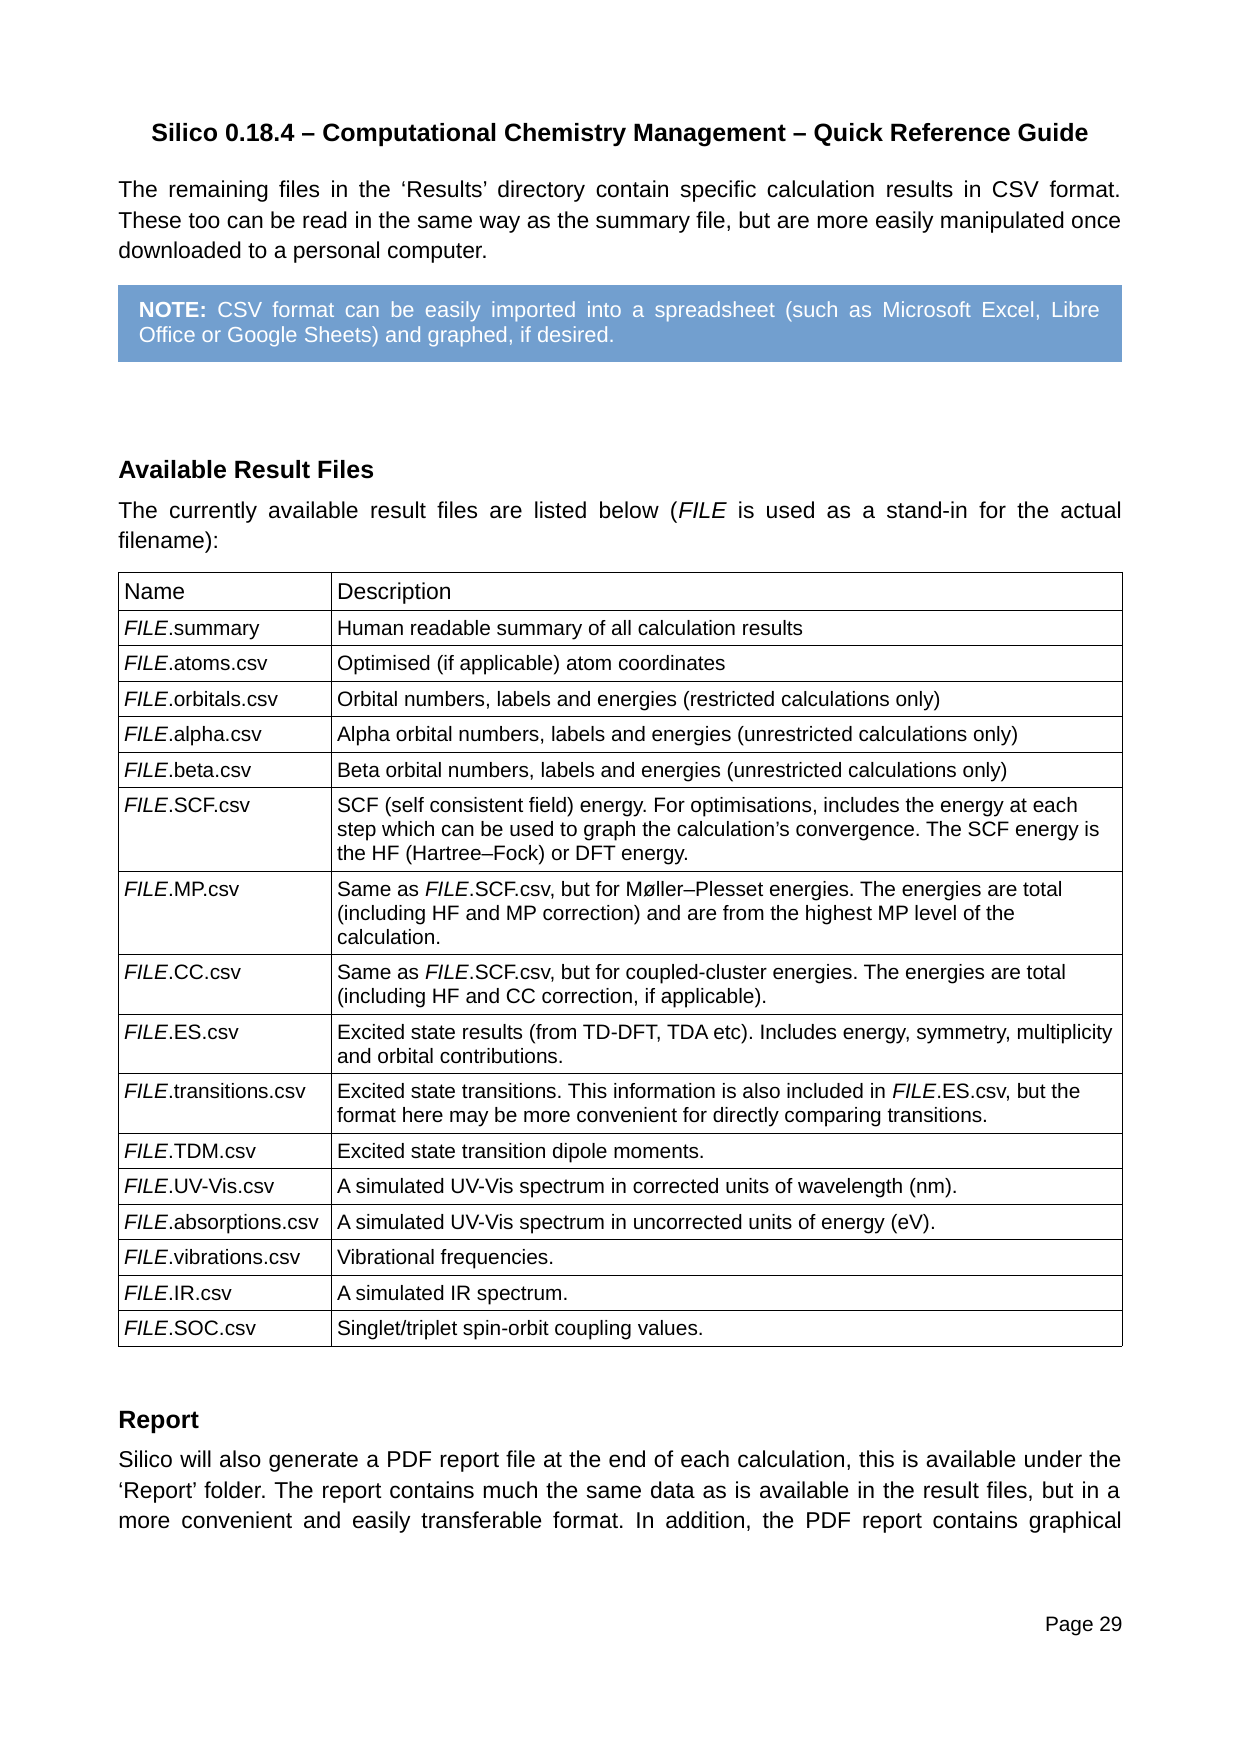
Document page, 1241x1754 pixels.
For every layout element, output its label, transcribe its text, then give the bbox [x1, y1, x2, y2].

table_cell FILE.SCF.csv [119, 788, 331, 871]
table_cell FILE.beta.csv [119, 753, 331, 787]
table_cell A simulated UV-Vis spectrum in uncorrected units of energy (eV). [332, 1205, 1122, 1239]
table_cell FILE.absorptions.csv [119, 1205, 331, 1239]
table_cell FILE.summary [119, 611, 331, 645]
table_cell FILE.alpha.csv [119, 717, 331, 752]
table_cell FILE.CC.csv [119, 955, 331, 1014]
table_cell A simulated IR spectrum. [332, 1276, 1122, 1310]
table_cell FILE.MP.csv [119, 872, 331, 954]
table_cell FILE.ES.csv [119, 1015, 331, 1073]
table_cell Alpha orbital numbers, labels and energies (unrestricted calculations only) [332, 717, 1122, 752]
table_cell FILE.transitions.csv [119, 1074, 331, 1133]
table_cell Singlet/triplet spin-orbit coupling values. [332, 1311, 1122, 1346]
table_cell FILE.IR.csv [119, 1276, 331, 1310]
table_cell Beta orbital numbers, labels and energies (unrestricted calculations only) [332, 753, 1122, 787]
text The remaining files in the ‘Results’ directory contain specific calculation results in CSV format. These too can be read in the same way as the summary file, but are more easily manipulated once downloaded to a personal computer. [118, 176, 1122, 263]
table_cell Same as FILE.SCF.csv, but for coupled-cluster energies. The energies are total (including HF and CC correction, if applicable). [332, 955, 1122, 1014]
table_header Name [119, 573, 331, 610]
text The currently available result files are listed below (FILE is used as a stand-in for the actual filename): [118, 497, 1122, 553]
table_cell FILE.orbitals.csv [119, 682, 331, 716]
subtitle Report [118, 1405, 1122, 1434]
table_cell Same as FILE.SCF.csv, but for Møller–Plesset energies. The energies are total (including HF and MP correction) and are from the highest MP level of the calculation. [332, 872, 1122, 954]
table_cell FILE.UV-Vis.csv [119, 1169, 331, 1204]
text Silico will also generate a PDF report file at the end of each calculation, this is available under the ‘Report’ folder. The report contains much the same data as is available in the result files, but in a more convenient and easily transferable format. In addition, the PDF report contains graphical [118, 1446, 1122, 1533]
table_cell SCF (self consistent field) energy. For optimisations, includes the energy at each step which can be used to graph the calculation’s convergence. The SCF energy is the HF (Hartree–Fock) or DFT energy. [332, 788, 1122, 871]
table_cell FILE.atoms.csv [119, 646, 331, 681]
table_cell Excited state transition dipole moments. [332, 1134, 1122, 1168]
subtitle Available Result Files [118, 456, 1122, 484]
text NOTE: CSV format can be easily imported into a spreadsheet (such as Microsoft Excel, Libre Office or Google Sheets) and graphed, if desired. [139, 297, 1101, 347]
table_cell FILE.SOC.csv [119, 1311, 331, 1346]
table_cell Orbital numbers, labels and energies (restricted calculations only) [332, 682, 1122, 716]
table_cell Vibrational frequencies. [332, 1240, 1122, 1275]
table_header Description [332, 573, 1122, 610]
table_cell FILE.TDM.csv [119, 1134, 331, 1168]
table_cell Human readable summary of all calculation results [332, 611, 1122, 645]
table_cell Optimised (if applicable) atom coordinates [332, 646, 1122, 681]
table_cell FILE.vibrations.csv [119, 1240, 331, 1275]
table_cell A simulated UV-Vis spectrum in corrected units of wavelength (nm). [332, 1169, 1122, 1204]
table_cell Excited state transitions. This information is also included in FILE.ES.csv, but the format here may be more convenient for directly comparing transitions. [332, 1074, 1122, 1133]
table_cell Excited state results (from TD-DFT, TDA etc). Includes energy, symmetry, multiplicity and orbital contributions. [332, 1015, 1122, 1073]
